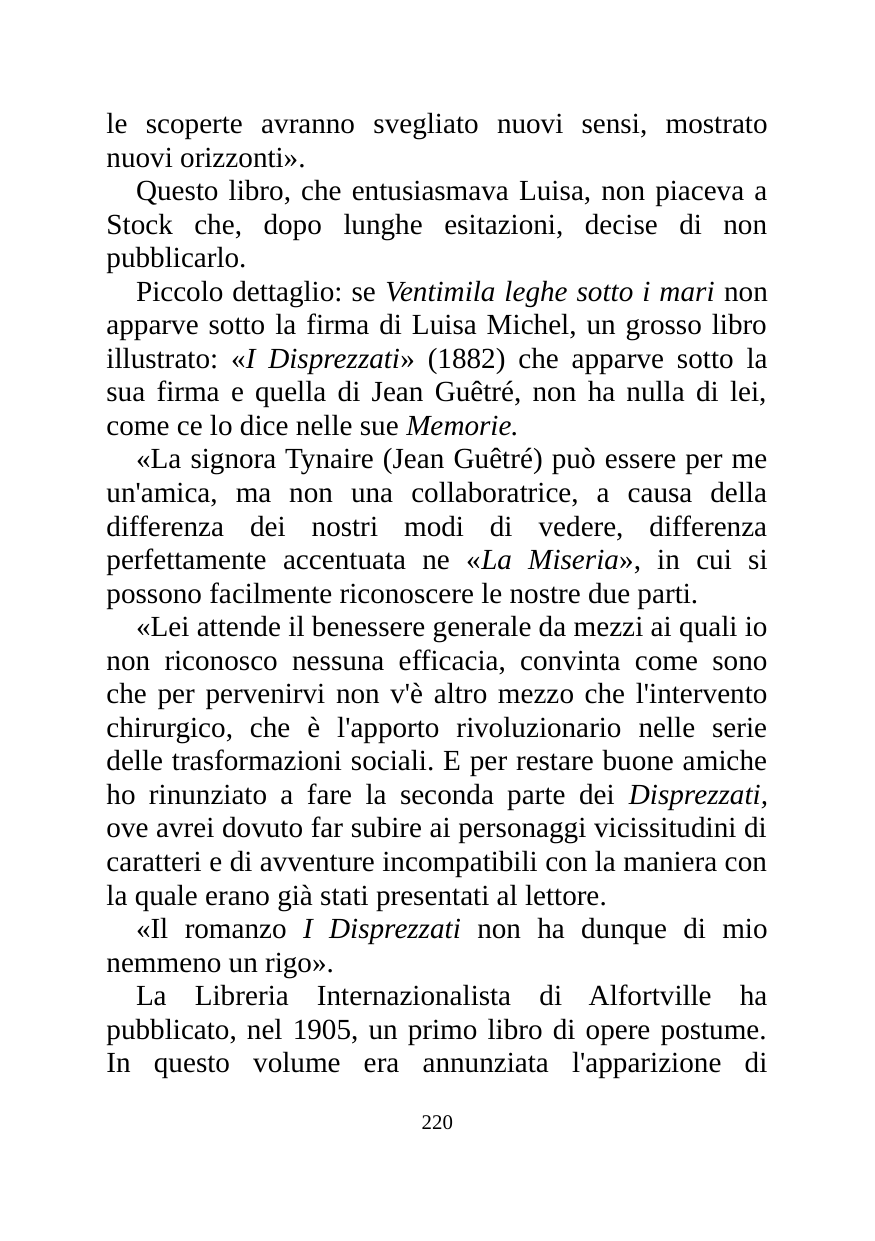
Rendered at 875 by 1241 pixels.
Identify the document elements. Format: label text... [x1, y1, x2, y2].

text La Libreria Internazionalista di Alfortville ha pubblicato, nel 1905, un primo libro di opere postume. In questo volume era annunziata l'apparizione di [106, 978, 768, 1079]
text Piccolo dettaglio: se Ventimila leghe sotto i mari non apparve sotto la firma di Luisa Michel, un grosso libro illustrato: «I Disprezzati» (1882) che apparve sotto la sua firma e quella di Jean Guêtré, non ha nulla di lei, come ce lo dice nelle sue Memorie. [106, 274, 768, 442]
text «Il romanzo I Disprezzati non ha dunque di mio nemmeno un rigo». [106, 911, 768, 978]
text le scoperte avranno svegliato nuovi sensi, mostrato nuovi orizzonti». [106, 106, 768, 173]
text «Lei attende il benessere generale da mezzi ai quali io non riconosco nessuna efficacia, convinta come sono che per pervenirvi non v'è altro mezzo che l'intervento chirurgico, che è l'apporto rivoluzionario nelle serie delle trasformazioni sociali. E per restare buone amiche ho rinunziato a fare la seconda parte dei Disprezzati, ove avrei dovuto far subire ai personaggi vicissitudini di caratteri e di avventure incompatibili con la maniera con la quale erano già stati presentati al lettore. [106, 609, 768, 911]
text «La signora Tynaire (Jean Guêtré) può essere per me un'amica, ma non una collaboratrice, a causa della differenza dei nostri modi di vedere, differenza perfettamente accentuata ne «La Miseria», in cui si possono facilmente riconoscere le nostre due parti. [106, 442, 768, 609]
text Questo libro, che entusiasmava Luisa, non piaceva a Stock che, dopo lunghe esitazioni, decise di non pubblicarlo. [106, 173, 768, 274]
